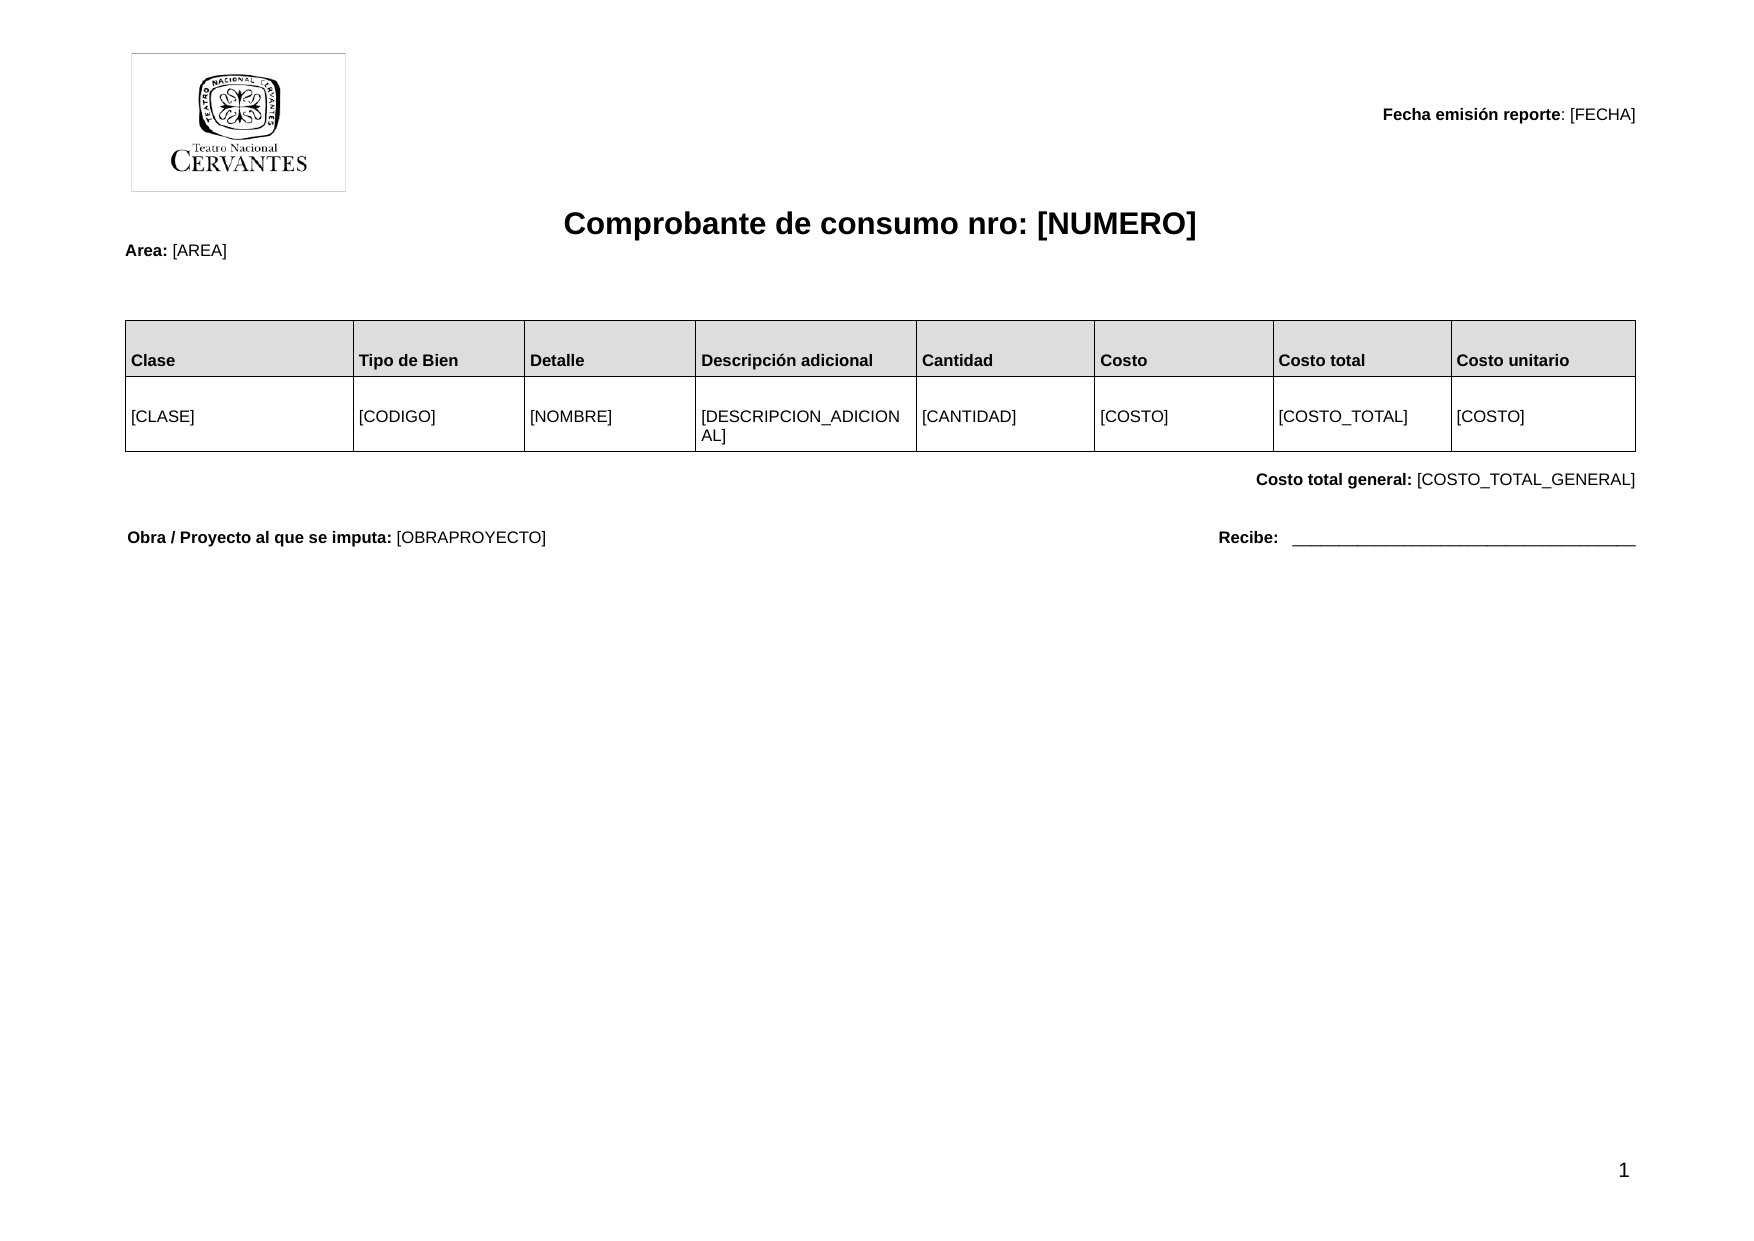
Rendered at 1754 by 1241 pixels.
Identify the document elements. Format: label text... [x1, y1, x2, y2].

table_header Tipo de Bien [354, 321, 524, 376]
text Comprobante de consumo nro: [NUMERO] [125, 205, 1635, 241]
table_header Clase [126, 321, 353, 376]
table_cell [CANTIDAD] [917, 377, 1094, 451]
table_cell [COSTO_TOTAL] [1274, 377, 1451, 451]
table_header Costo [1095, 321, 1273, 376]
table_header Detalle [525, 321, 695, 376]
table_header Cantidad [917, 321, 1094, 376]
text Costo total general: [COSTO_TOTAL_GENERAL] [125, 470, 1635, 489]
table_header Costo unitario [1452, 321, 1635, 376]
text Obra / Proyecto al que se imputa: [OBRAPROYECTO] Recibe: _____________________________________ [125, 527, 1635, 547]
table_cell [DESCRIPCION_ADICIONAL] [696, 377, 916, 451]
picture [131, 53, 346, 192]
text Area: [AREA] [125, 241, 1635, 260]
table_cell [COSTO] [1095, 377, 1273, 451]
table_cell [CLASE] [126, 377, 353, 451]
table_cell [NOMBRE] [525, 377, 695, 451]
table_cell [CODIGO] [354, 377, 524, 451]
table_header Costo total [1274, 321, 1451, 376]
table_header Descripción adicional [696, 321, 916, 376]
table_cell [COSTO] [1452, 377, 1635, 451]
